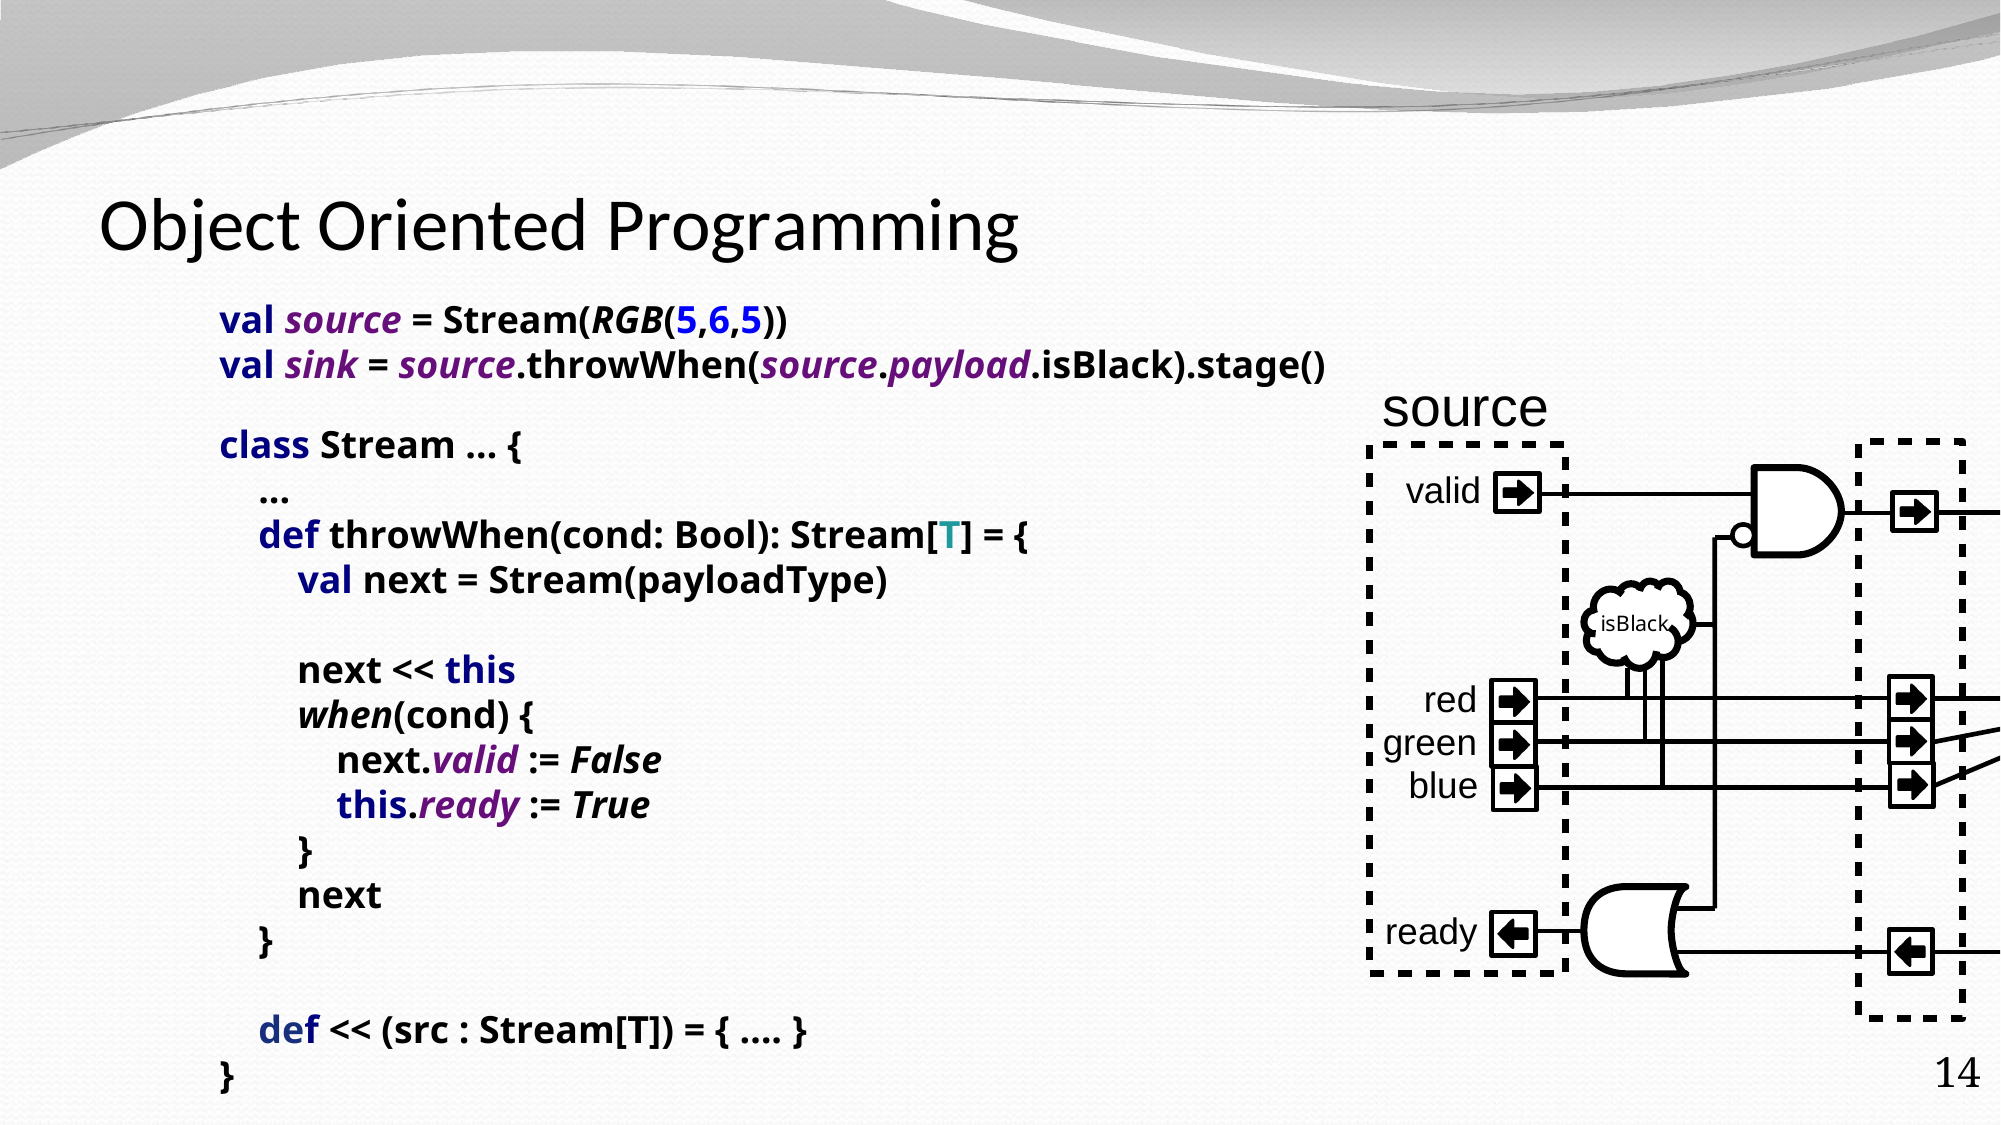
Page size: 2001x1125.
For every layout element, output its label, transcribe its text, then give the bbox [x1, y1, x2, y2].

text_box class Stream … { ... def throwWhen(cond: Bool): Stream[T] = { val next = Stream(payloadType) next << this when(cond) { next.valid := False this.ready := True } next } def << (src : Stream[T]) = { …. } } [204, 413, 1441, 1104]
text_box [1813, 1042, 1981, 1103]
title Object Oriented Programming [99, 78, 1985, 266]
text_box val source = Stream(RGB(5,6,5)) val sink = source.throwWhen(source.payload.isBlack).stage() [204, 289, 1445, 413]
picture [0, 0, 2001, 1125]
